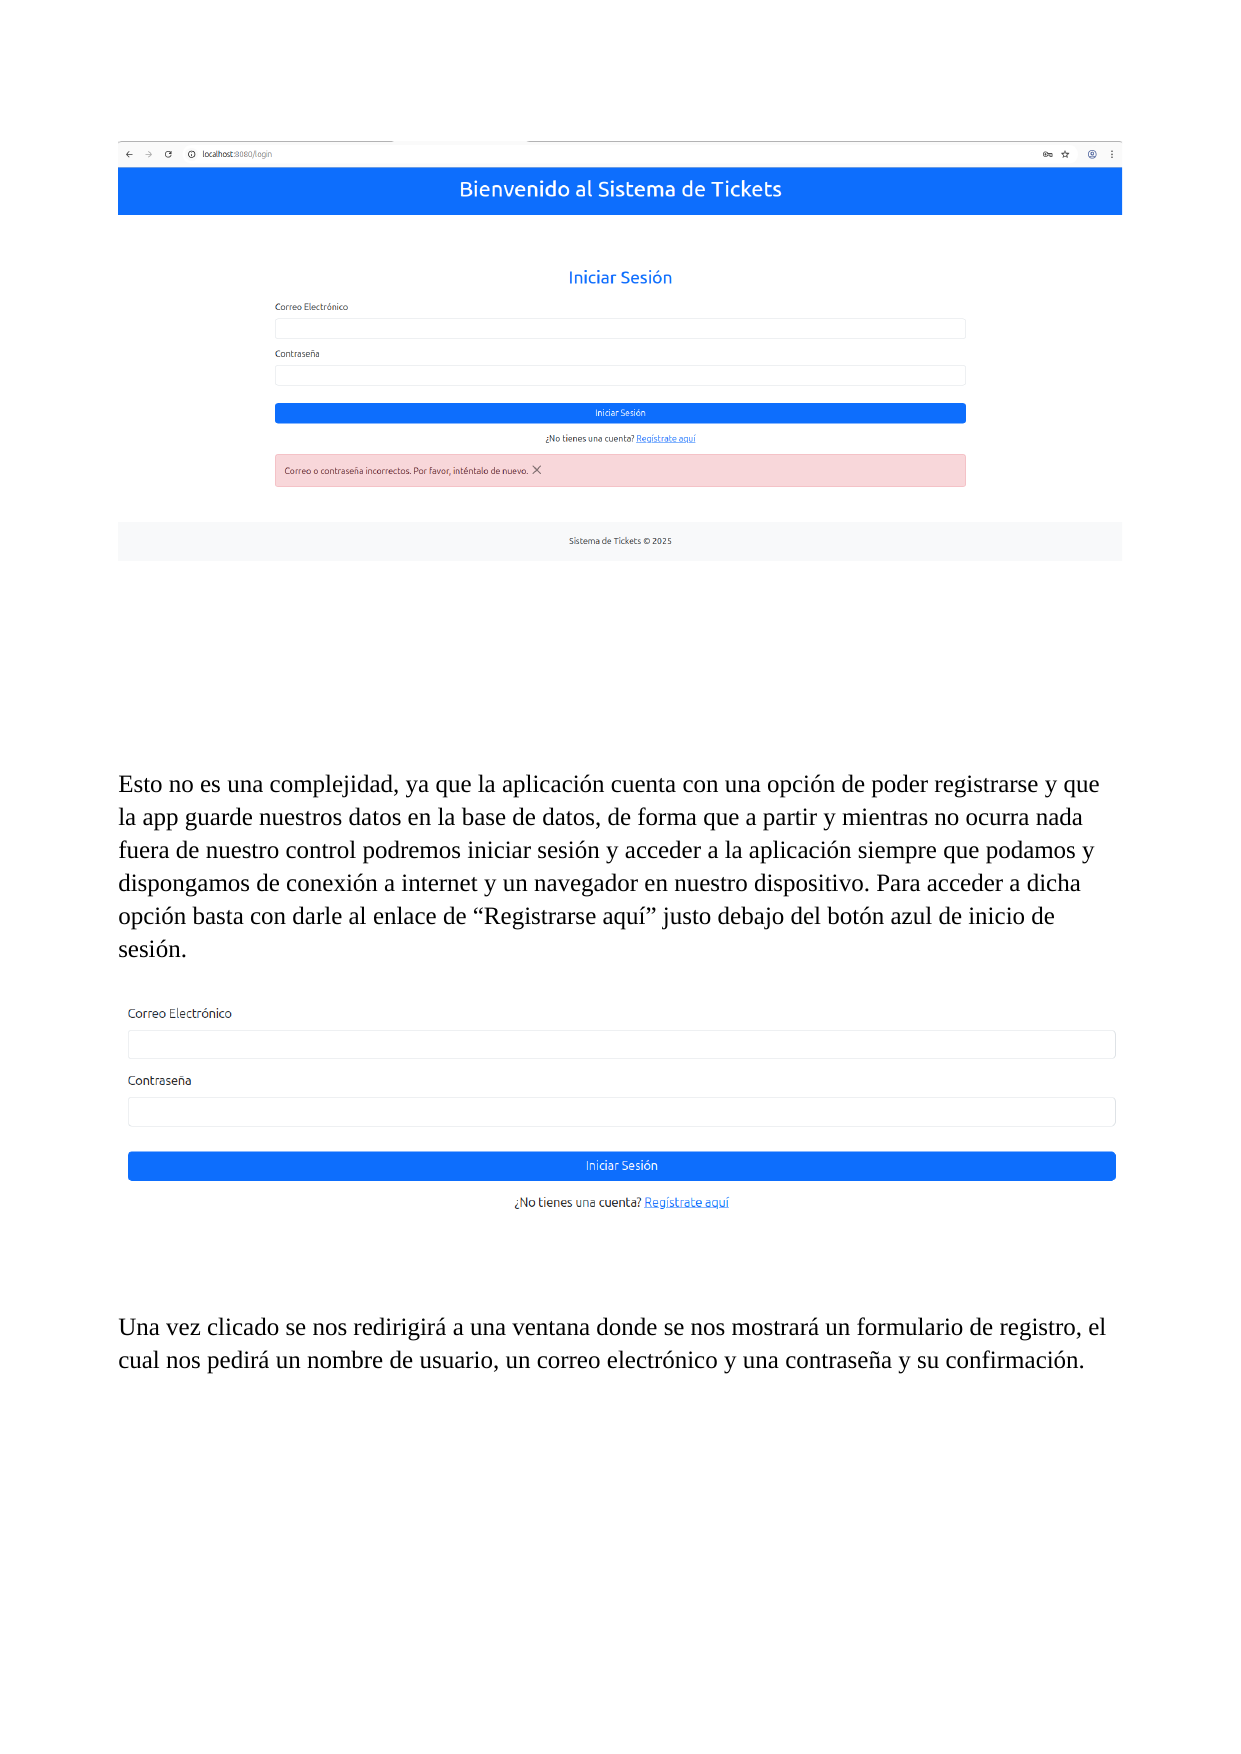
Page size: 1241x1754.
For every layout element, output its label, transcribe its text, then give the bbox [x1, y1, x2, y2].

text Esto no es una complejidad, ya que la aplicación cuenta con una opción de poder registrarse y que la app guarde nuestros datos en la base de datos, de forma que a partir y mientras no ocurra nada fuera de nuestro control podremos iniciar sesión y acceder a la aplicación siempre que podamos y dispongamos de conexión a internet y un navegador en nuestro dispositivo. Para acceder a dicha opción basta con darle al enlace de “Registrarse aquí” justo debajo del botón azul de inicio de sesión. [118, 769, 1122, 963]
text Una vez clicado se nos redirigirá a una ventana donde se nos mostrará un formulario de registro, el cual nos pedirá un nombre de usuario, un correo electrónico y una contraseña y su confirmación. [118, 1312, 1122, 1374]
